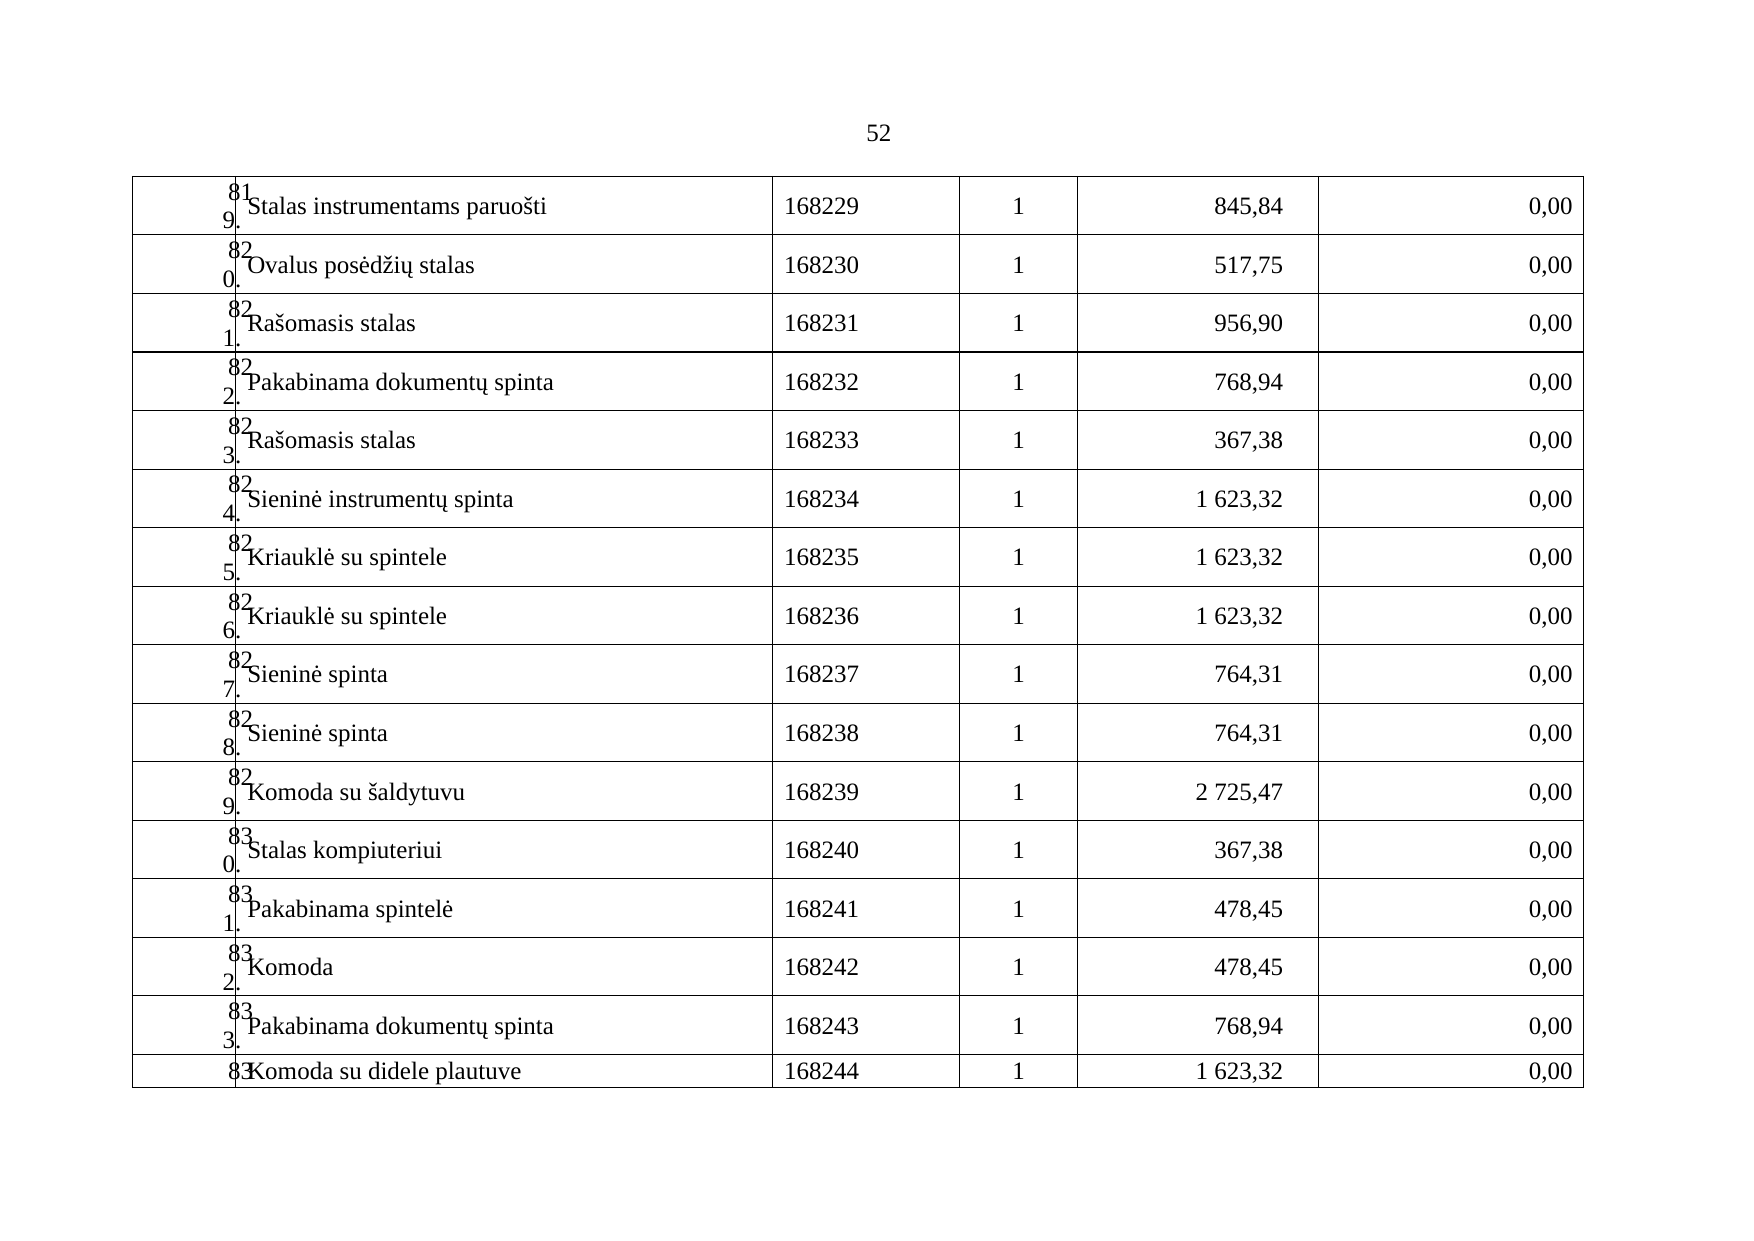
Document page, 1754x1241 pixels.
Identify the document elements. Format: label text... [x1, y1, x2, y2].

table_cell Pakabinama spintelė [236, 879, 772, 937]
table_cell 0,00 [1319, 1055, 1583, 1087]
table_cell 478,45 [1078, 938, 1318, 995]
table_cell 1 [960, 645, 1077, 703]
table_cell 1 [960, 996, 1077, 1054]
table_cell 1 [960, 704, 1077, 761]
table_cell 1 [960, 294, 1077, 351]
table_cell 0,00 [1319, 235, 1583, 293]
table_cell [133, 411, 235, 468]
table_cell Kriauklė su spintele [236, 587, 772, 644]
table_cell [133, 879, 235, 937]
table_cell 1 [960, 411, 1077, 468]
table_cell 168229 [773, 177, 959, 234]
table_cell 956,90 [1078, 294, 1318, 351]
table_cell 168231 [773, 294, 959, 351]
table_cell Stalas instrumentams paruošti [236, 177, 772, 234]
table_cell [133, 235, 235, 293]
table_cell Komoda su didele plautuve [236, 1055, 772, 1087]
table_cell Stalas kompiuteriui [236, 821, 772, 878]
table_cell [133, 704, 235, 761]
table_cell 168236 [773, 587, 959, 644]
table_cell Sieninė spinta [236, 704, 772, 761]
table_cell 168241 [773, 879, 959, 937]
table_cell [133, 821, 235, 878]
table_cell 1 623,32 [1078, 1055, 1318, 1087]
table_cell 168240 [773, 821, 959, 878]
table_cell 1 [960, 1055, 1077, 1087]
table_cell [133, 294, 235, 351]
table_cell Pakabinama dokumentų spinta [236, 353, 772, 410]
table_cell 168244 [773, 1055, 959, 1087]
table_cell 1 623,32 [1078, 587, 1318, 644]
table_cell 768,94 [1078, 353, 1318, 410]
table_cell 1 [960, 762, 1077, 820]
table_cell 0,00 [1319, 294, 1583, 351]
table_cell 1 [960, 177, 1077, 234]
table_cell 0,00 [1319, 938, 1583, 995]
table_cell 1 [960, 470, 1077, 527]
table_cell 0,00 [1319, 353, 1583, 410]
table_cell [133, 528, 235, 586]
table_cell 168230 [773, 235, 959, 293]
table_cell 1 [960, 821, 1077, 878]
table_cell 1 623,32 [1078, 528, 1318, 586]
table_cell Rašomasis stalas [236, 411, 772, 468]
table_cell 1 [960, 587, 1077, 644]
table_cell 0,00 [1319, 762, 1583, 820]
table_cell [133, 645, 235, 703]
table_cell 168242 [773, 938, 959, 995]
table_cell 168235 [773, 528, 959, 586]
table_cell 517,75 [1078, 235, 1318, 293]
table_cell 1 [960, 879, 1077, 937]
table_cell 0,00 [1319, 528, 1583, 586]
table_cell [133, 177, 235, 234]
table_cell Komoda [236, 938, 772, 995]
table_cell [133, 353, 235, 410]
table_cell 168243 [773, 996, 959, 1054]
table_cell 168238 [773, 704, 959, 761]
table_cell Kriauklė su spintele [236, 528, 772, 586]
table_cell 0,00 [1319, 177, 1583, 234]
table_cell 0,00 [1319, 996, 1583, 1054]
table_cell Rašomasis stalas [236, 294, 772, 351]
table_cell 845,84 [1078, 177, 1318, 234]
table_cell 1 [960, 353, 1077, 410]
table_cell 0,00 [1319, 704, 1583, 761]
table_cell [133, 470, 235, 527]
table_cell 764,31 [1078, 645, 1318, 703]
table_cell 0,00 [1319, 879, 1583, 937]
table_cell Ovalus posėdžių stalas [236, 235, 772, 293]
table_cell [133, 587, 235, 644]
table_cell Komoda su šaldytuvu [236, 762, 772, 820]
table_cell 168237 [773, 645, 959, 703]
table_cell 168232 [773, 353, 959, 410]
table_cell [133, 762, 235, 820]
table_cell [133, 1055, 235, 1087]
table_cell 367,38 [1078, 821, 1318, 878]
table_cell Sieninė instrumentų spinta [236, 470, 772, 527]
table_cell 1 623,32 [1078, 470, 1318, 527]
table_cell 768,94 [1078, 996, 1318, 1054]
table_cell 168239 [773, 762, 959, 820]
table_cell Pakabinama dokumentų spinta [236, 996, 772, 1054]
table_cell 0,00 [1319, 821, 1583, 878]
table_cell 764,31 [1078, 704, 1318, 761]
table_cell 1 [960, 235, 1077, 293]
table_cell [133, 938, 235, 995]
table_cell 478,45 [1078, 879, 1318, 937]
table_cell 0,00 [1319, 411, 1583, 468]
table_cell 1 [960, 528, 1077, 586]
table_cell 168234 [773, 470, 959, 527]
table_cell 0,00 [1319, 587, 1583, 644]
table_cell 367,38 [1078, 411, 1318, 468]
table_cell 168233 [773, 411, 959, 468]
table_cell 0,00 [1319, 470, 1583, 527]
table_cell 0,00 [1319, 645, 1583, 703]
table_cell 1 [960, 938, 1077, 995]
table_cell [133, 996, 235, 1054]
table_cell 2 725,47 [1078, 762, 1318, 820]
table_cell Sieninė spinta [236, 645, 772, 703]
